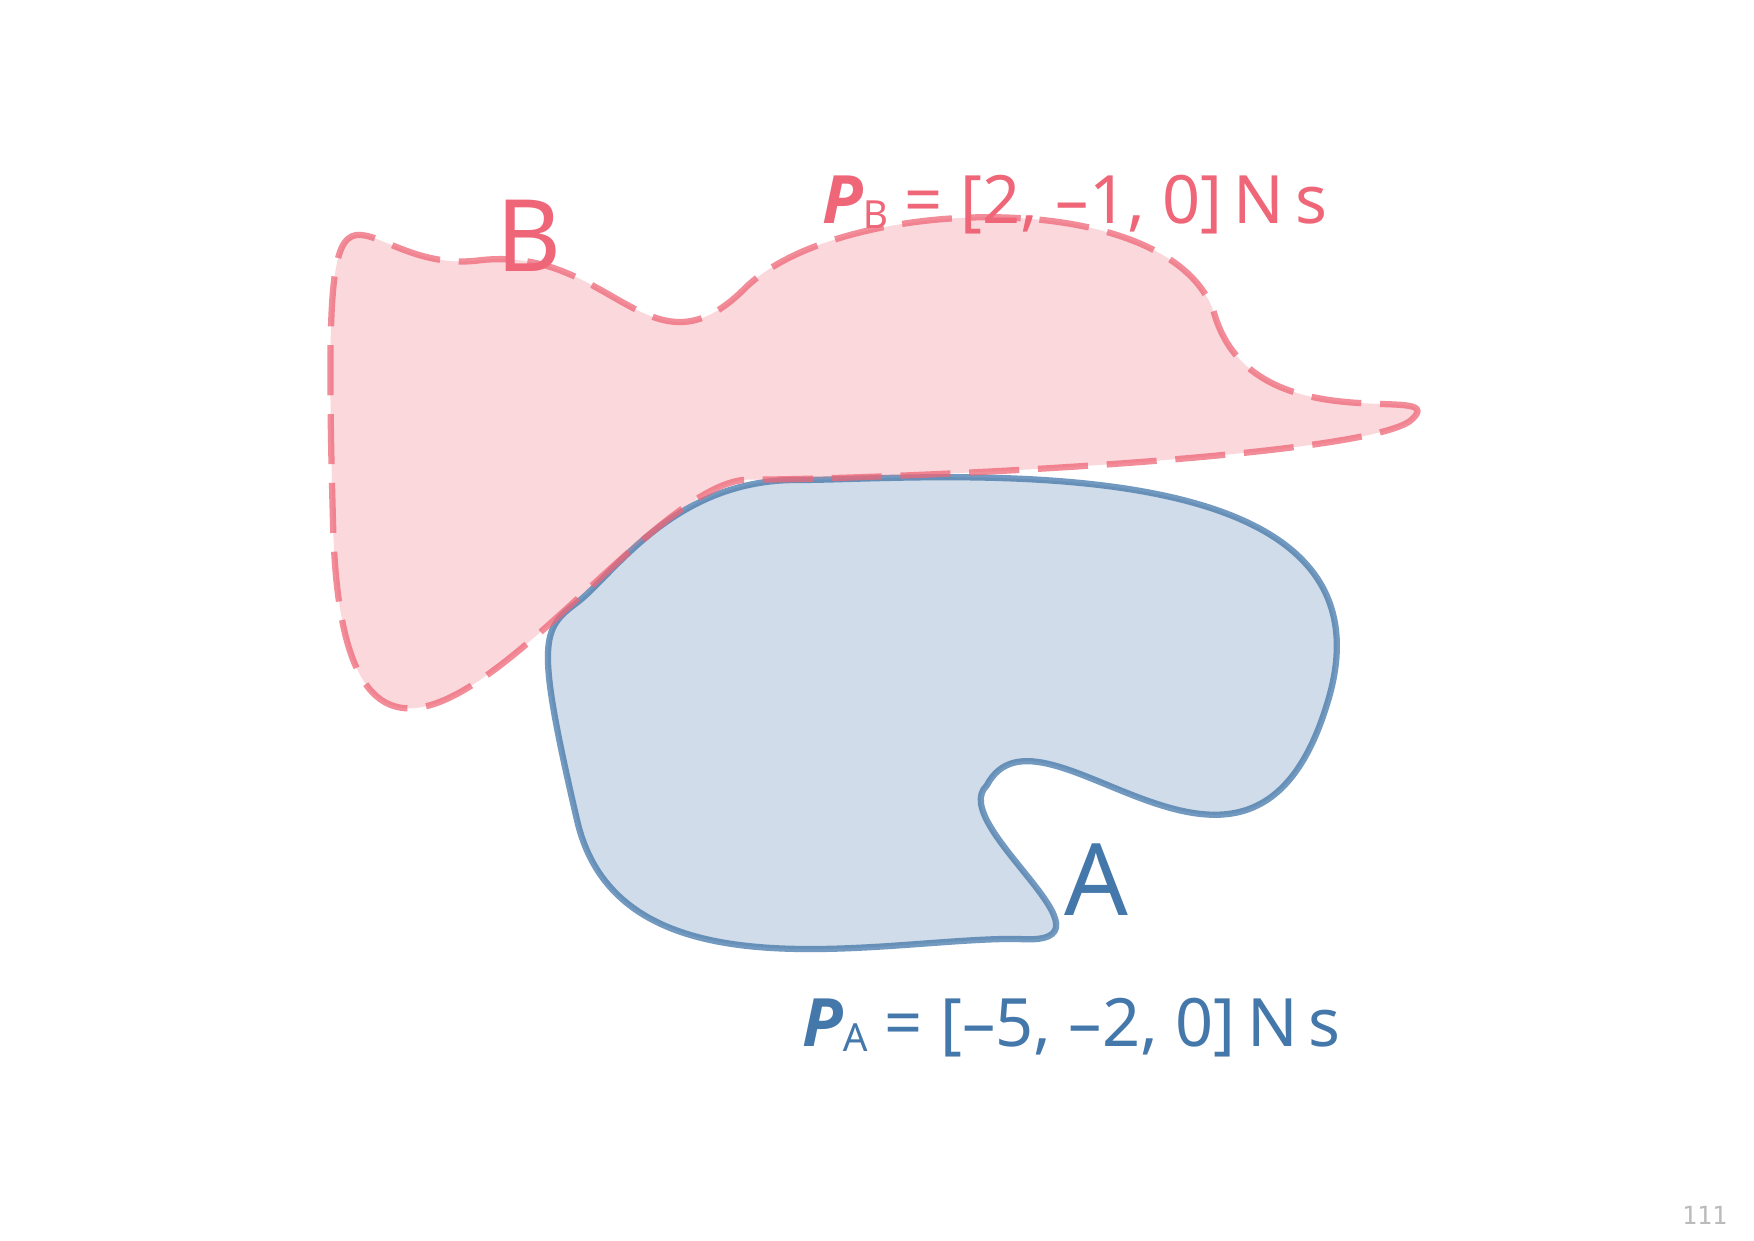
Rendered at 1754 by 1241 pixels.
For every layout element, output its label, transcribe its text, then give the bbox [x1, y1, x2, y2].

text_box PA = [–5, –2, 0] N s [787, 958, 1345, 1048]
text_box [330, 225, 1418, 950]
text_box A [1050, 801, 1158, 917]
text_box PB = [2, –1, 0] N s [807, 135, 1325, 225]
text_box B [481, 157, 573, 273]
